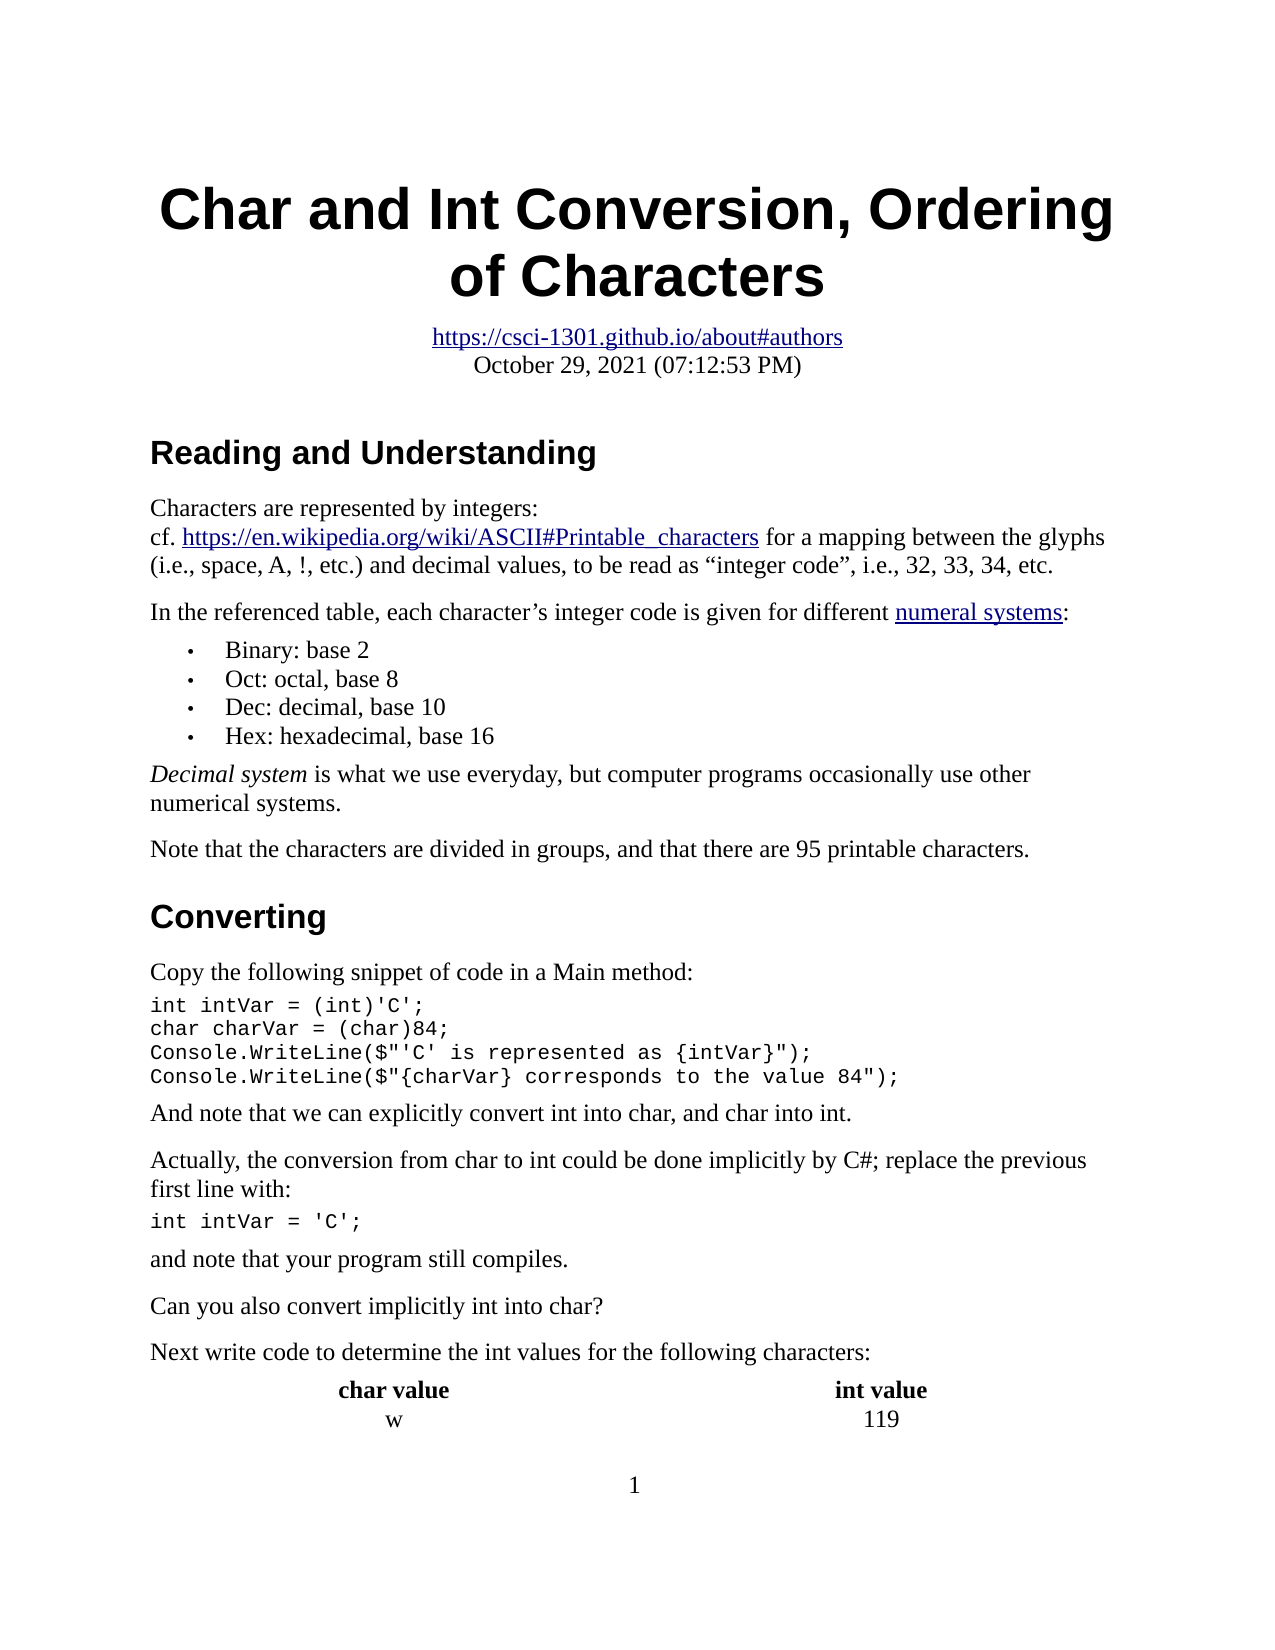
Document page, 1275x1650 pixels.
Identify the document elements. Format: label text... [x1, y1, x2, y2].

text int intVar = (int)'C'; [150, 995, 1125, 1018]
list Dec: decimal, base 10 [187, 692, 1125, 721]
subtitle Converting [150, 897, 1125, 936]
text Console.WriteLine($"{charVar} corresponds to the value 84"); [150, 1066, 1125, 1089]
text int intVar = 'C'; [150, 1211, 1125, 1235]
text Note that the characters are divided in groups, and that there are 95 printable characters. [150, 834, 1125, 863]
text October 29, 2021 (07:12:53 PM) [150, 350, 1125, 379]
table_header char value [150, 1375, 637, 1404]
text Console.WriteLine($"'C' is represented as {intVar}"); [150, 1042, 1125, 1066]
text Copy the following snippet of code in a Main method: [150, 957, 1125, 986]
text Next write code to determine the int values for the following characters: [150, 1337, 1125, 1366]
text Actually, the conversion from char to int could be done implicitly by C#; replace the previous first line with: [150, 1145, 1125, 1202]
list Oct: octal, base 8 [187, 664, 1125, 692]
text Can you also convert implicitly int into char? [150, 1291, 1125, 1319]
text char charVar = (char)84; [150, 1018, 1125, 1042]
table_cell 119 [638, 1404, 1125, 1433]
list Binary: base 2 [187, 635, 1125, 664]
text and note that your program still compiles. [150, 1244, 1125, 1273]
subtitle Reading and Understanding [150, 433, 1125, 472]
table_header int value [638, 1375, 1125, 1404]
table_cell w [150, 1404, 637, 1433]
list Hex: hexadecimal, base 16 [187, 721, 1125, 750]
text https://csci-1301.github.io/about#authors [150, 322, 1125, 350]
text And note that we can explicitly convert int into char, and char into int. [150, 1098, 1125, 1127]
title Char and Int Conversion, Ordering of Characters [150, 175, 1125, 309]
text In the referenced table, each character’s integer code is given for different numeral systems: [150, 597, 1125, 626]
text Characters are represented by integers: cf. https://en.wikipedia.org/wiki/ASCII#Printable_characters for a mapping between the glyphs (i.e., space, A, !, etc.) and decimal values, to be read as “integer code”, i.e., 32, 33, 34, etc. [150, 493, 1125, 579]
text Decimal system is what we use everyday, but computer programs occasionally use other numerical systems. [150, 759, 1125, 816]
